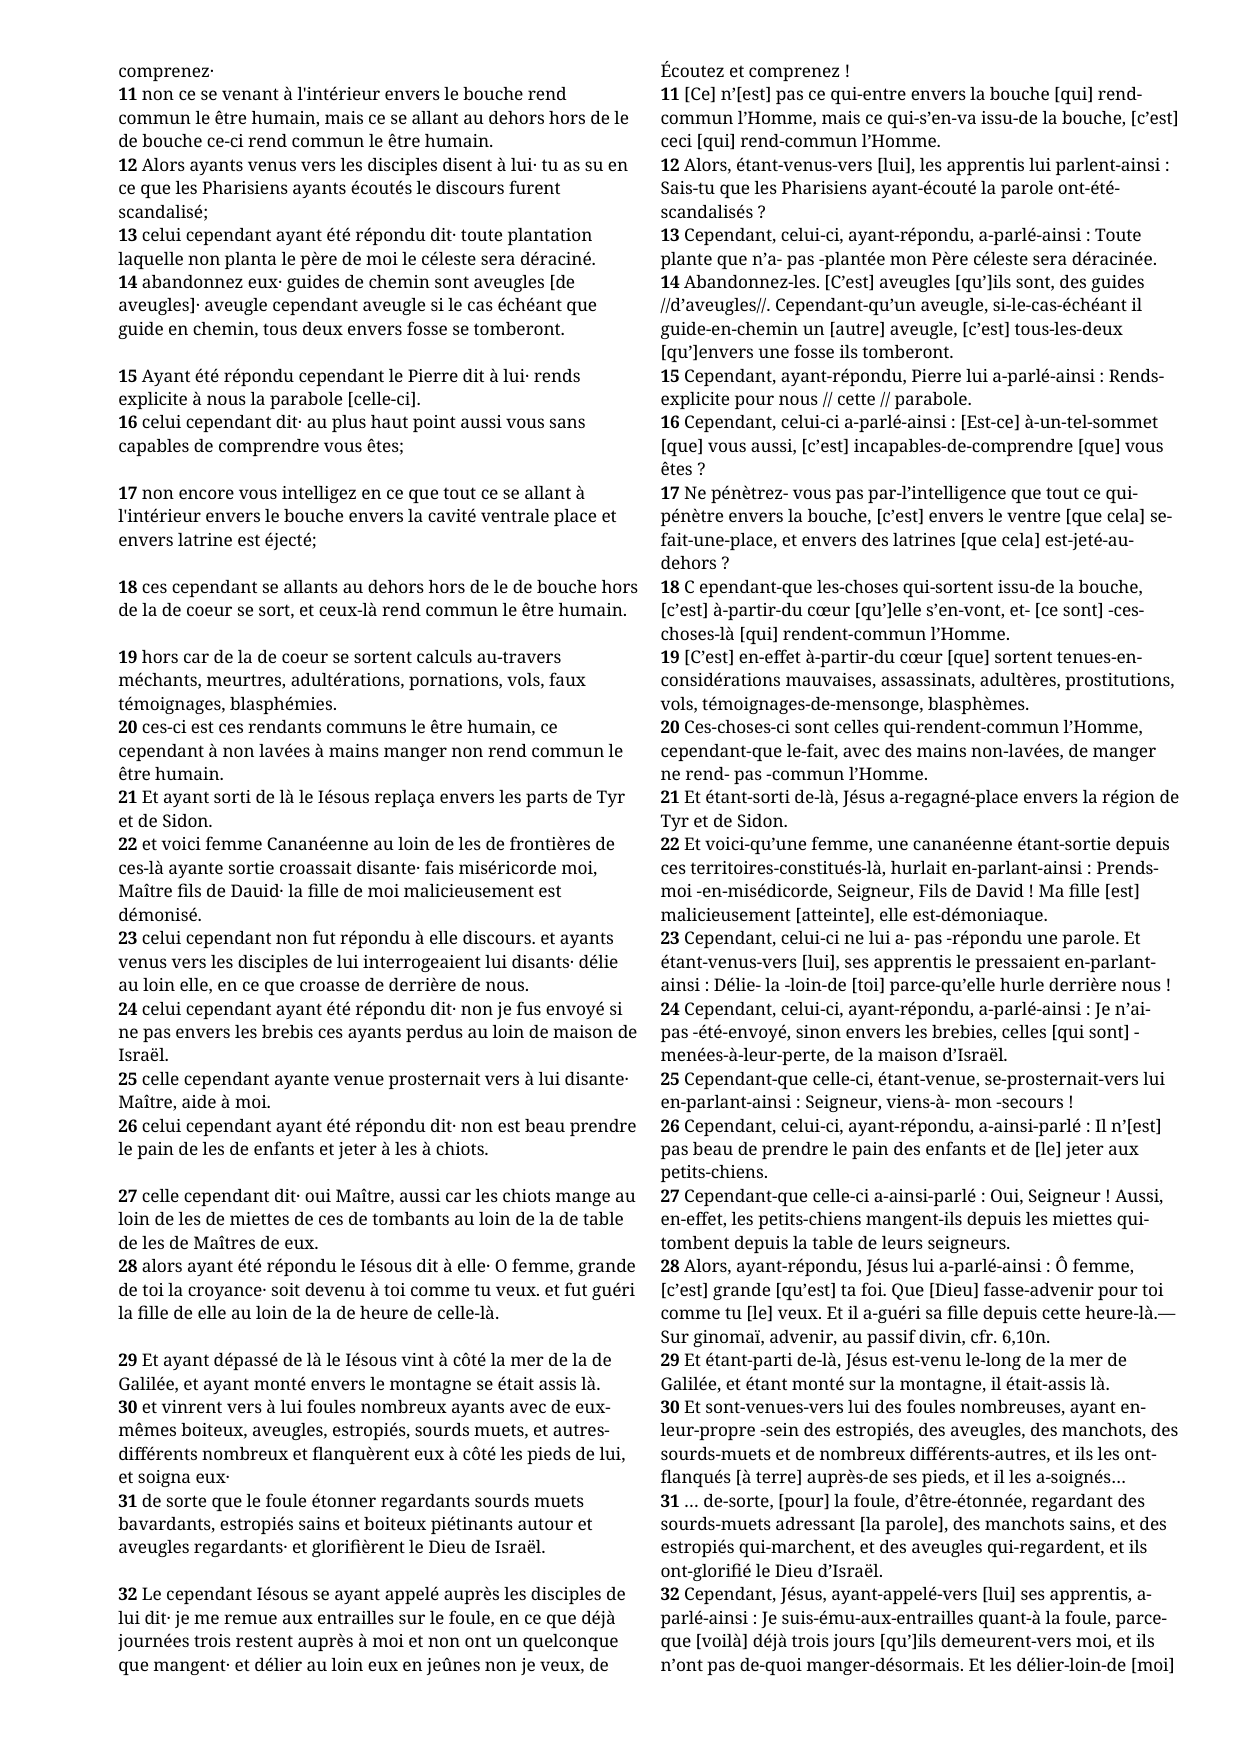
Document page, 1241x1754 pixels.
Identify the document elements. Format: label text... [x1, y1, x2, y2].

table_cell 14 abandonnez eux· guides de chemin sont aveugles [de aveugles]· aveugle cependant aveugle si le cas échéant que guide en chemin, tous deux envers fosse se tomberont. [118, 270, 639, 364]
table_cell 31 … de-sorte, [pour] la foule, d’être-étonnée, regardant des sourds-muets adressant [la parole], des manchots sains, et des estropiés qui-marchent, et des aveugles qui-regardent, et ils ont-glorifié le Dieu d’Israël. [660, 1489, 1181, 1582]
table_cell [639, 1184, 660, 1254]
table_cell [639, 411, 660, 481]
table_cell 19 hors car de la de coeur se sortent calculs au-travers méchants, meurtres, adultérations, pornations, vols, faux témoignages, blasphémies. [118, 645, 639, 715]
table_cell 10 et se ayant appelé auprès le foule dit à eux· écoutez et comprenez· [118, 59, 639, 82]
table_cell [639, 481, 660, 575]
table_cell 24 celui cependant ayant été répondu dit· non je fus envoyé si ne pas envers les brebis ces ayants perdus au loin de maison de Israël. [118, 997, 639, 1067]
table_cell [639, 364, 660, 411]
table_cell [639, 1583, 660, 1676]
table_cell [639, 1067, 660, 1114]
table_cell [639, 645, 660, 715]
table_cell 32 Cependant, Jésus, ayant-appelé-vers [lui] ses apprentis, a-parlé-ainsi : Je suis-ému-aux-entrailles quant-à la foule, parce-que [voilà] déjà trois jours [qu’]ils demeurent-vers moi, et ils n’ont pas de-quoi manger-désormais. Et les délier-loin-de [moi] à jeun, je ne [le] veux pas, de-peur-qu’ils ne défaillent-désormais en chemin. [660, 1583, 1181, 1676]
table_cell 11 non ce se venant à l'intérieur envers le bouche rend commun le être humain, mais ce se allant au dehors hors de le de bouche ce-ci rend commun le être humain. [118, 83, 639, 153]
table_cell 29 Et étant-parti de-là, Jésus est-venu le-long de la mer de Galilée, et étant monté sur la montagne, il était-assis là. [660, 1348, 1181, 1395]
table_cell [639, 1114, 660, 1184]
table_cell [639, 153, 660, 223]
table_cell [639, 1489, 660, 1582]
table_cell 24 Cependant, celui-ci, ayant-répondu, a-parlé-ainsi : Je n’ai- pas -été-envoyé, sinon envers les brebies, celles [qui sont] -menées-à-leur-perte, de la maison d’Israël. [660, 997, 1181, 1067]
table_cell [639, 59, 660, 82]
table_cell 19 [C’est] en-effet à-partir-du cœur [que] sortent tenues-en-considérations mauvaises, assassinats, adultères, prostitutions, vols, témoignages-de-mensonge, blasphèmes. [660, 645, 1181, 715]
table_cell [639, 83, 660, 153]
table_cell 26 celui cependant ayant été répondu dit· non est beau prendre le pain de les de enfants et jeter à les à chiots. [118, 1114, 639, 1184]
table_cell 16 celui cependant dit· au plus haut point aussi vous sans capables de comprendre vous êtes; [118, 411, 639, 481]
table_cell 22 et voici femme Cananéenne au loin de les de frontières de ces-là ayante sortie croassait disante· fais miséricorde moi, Maître fils de Dauid· la fille de moi malicieusement est démonisé. [118, 833, 639, 926]
table_cell 30 Et sont-venues-vers lui des foules nombreuses, ayant en- leur-propre -sein des estropiés, des aveugles, des manchots, des sourds-muets et de nombreux différents-autres, et ils les ont-flanqués [à terre] auprès-de ses pieds, et il les a-soignés… [660, 1395, 1181, 1489]
table_cell 15 Ayant été répondu cependant le Pierre dit à lui· rends explicite à nous la parabole [celle-ci]. [118, 364, 639, 411]
table_cell [639, 926, 660, 997]
table_cell [639, 833, 660, 926]
table_cell 18 ces cependant se allants au dehors hors de le de bouche hors de la de coeur se sort, et ceux-là rend commun le être humain. [118, 575, 639, 645]
table_cell 26 Cependant, celui-ci, ayant-répondu, a-ainsi-parlé : Il n’[est] pas beau de prendre le pain des enfants et de [le] jeter aux petits-chiens. [660, 1114, 1181, 1184]
table_cell 25 celle cependant ayante venue prosternait vers à lui disante· Maître, aide à moi. [118, 1067, 639, 1114]
table_cell 22 Et voici-qu’une femme, une cananéenne étant-sortie depuis ces territoires-constitués-là, hurlait en-parlant-ainsi : Prends- moi -en-misédicorde, Seigneur, Fils de David ! Ma fille [est] malicieusement [atteinte], elle est-démoniaque. [660, 833, 1181, 926]
table_cell [639, 1348, 660, 1395]
table_cell [639, 715, 660, 786]
table_cell 28 alors ayant été répondu le Iésous dit à elle· O femme, grande de toi la croyance· soit devenu à toi comme tu veux. et fut guéri la fille de elle au loin de la de heure de celle-là. [118, 1254, 639, 1348]
table_cell 20 Ces-choses-ci sont celles qui-rendent-commun l’Homme, cependant-que le-fait, avec des mains non-lavées, de manger ne rend- pas -commun l’Homme. [660, 715, 1181, 786]
table_cell 31 de sorte que le foule étonner regardants sourds muets bavardants, estropiés sains et boiteux piétinants autour et aveugles regardants· et glorifièrent le Dieu de Israël. [118, 1489, 639, 1582]
table_cell 20 ces-ci est ces rendants communs le être humain, ce cependant à non lavées à mains manger non rend commun le être humain. [118, 715, 639, 786]
table_cell [639, 997, 660, 1067]
table_cell [639, 575, 660, 645]
table_cell 25 Cependant-que celle-ci, étant-venue, se-prosternait-vers lui en-parlant-ainsi : Seigneur, viens-à- mon -secours ! [660, 1067, 1181, 1114]
table_cell [639, 270, 660, 364]
table_cell 12 Alors ayants venus vers les disciples disent à lui· tu as su en ce que les Pharisiens ayants écoutés le discours furent scandalisé; [118, 153, 639, 223]
table_cell [639, 1254, 660, 1348]
table_cell 18 C ependant-que les-choses qui-sortent issu-de la bouche, [c’est] à-partir-du cœur [qu’]elle s’en-vont, et- [ce sont] -ces-choses-là [qui] rendent-commun l’Homme. [660, 575, 1181, 645]
table_cell 17 Ne pénètrez- vous pas par-l’intelligence que tout ce qui-pénètre envers la bouche, [c’est] envers le ventre [que cela] se-fait-une-place, et envers des latrines [que cela] est-jeté-au-dehors ? [660, 481, 1181, 575]
table_cell 23 celui cependant non fut répondu à elle discours. et ayants venus vers les disciples de lui interrogeaient lui disants· délie au loin elle, en ce que croasse de derrière de nous. [118, 926, 639, 997]
table_cell 16 Cependant, celui-ci a-parlé-ainsi : [Est-ce] à-un-tel-sommet [que] vous aussi, [c’est] incapables-de-comprendre [que] vous êtes ? [660, 411, 1181, 481]
table_cell 23 Cependant, celui-ci ne lui a- pas -répondu une parole. Et étant-venus-vers [lui], ses apprentis le pressaient en-parlant-ainsi : Délie- la -loin-de [toi] parce-qu’elle hurle derrière nous ! [660, 926, 1181, 997]
table_cell 21 Et étant-sorti de-là, Jésus a-regagné-place envers la région de Tyr et de Sidon. [660, 786, 1181, 832]
table_cell 10 Et, ayant-appelé-vers [lui] la foule, il leur a-parlé-ainsi : Écoutez et comprenez ! [660, 59, 1181, 82]
table_cell [639, 1395, 660, 1489]
table_cell 28 Alors, ayant-répondu, Jésus lui a-parlé-ainsi : Ô femme, [c’est] grande [qu’est] ta foi. Que [Dieu] fasse-advenir pour toi comme tu [le] veux. Et il a-guéri sa fille depuis cette heure-là.— Sur ginomaï, advenir, au passif divin, cfr. 6,10n. [660, 1254, 1181, 1348]
table_cell 15 Cependant, ayant-répondu, Pierre lui a-parlé-ainsi : Rends-explicite pour nous // cette // parabole. [660, 364, 1181, 411]
table_cell [639, 223, 660, 270]
table_cell [639, 786, 660, 832]
table_cell 32 Le cependant Iésous se ayant appelé auprès les disciples de lui dit· je me remue aux entrailles sur le foule, en ce que déjà journées trois restent auprès à moi et non ont un quelconque que mangent· et délier au loin eux en jeûnes non je veux, de peur que que soient défailli en à la à chemin. [118, 1583, 639, 1676]
table_cell 12 Alors, étant-venus-vers [lui], les apprentis lui parlent-ainsi : Sais-tu que les Pharisiens ayant-écouté la parole ont-été-scandalisés ? [660, 153, 1181, 223]
table_cell 13 Cependant, celui-ci, ayant-répondu, a-parlé-ainsi : Toute plante que n’a- pas -plantée mon Père céleste sera déracinée. [660, 223, 1181, 270]
table_cell 17 non encore vous intelligez en ce que tout ce se allant à l'intérieur envers le bouche envers la cavité ventrale place et envers latrine est éjecté; [118, 481, 639, 575]
table_cell 11 [Ce] n’[est] pas ce qui-entre envers la bouche [qui] rend-commun l’Homme, mais ce qui-s’en-va issu-de la bouche, [c’est] ceci [qui] rend-commun l’Homme. [660, 83, 1181, 153]
table_cell 27 Cependant-que celle-ci a-ainsi-parlé : Oui, Seigneur ! Aussi, en-effet, les petits-chiens mangent-ils depuis les miettes qui-tombent depuis la table de leurs seigneurs. [660, 1184, 1181, 1254]
table_cell 21 Et ayant sorti de là le Iésous replaça envers les parts de Tyr et de Sidon. [118, 786, 639, 832]
table_cell 13 celui cependant ayant été répondu dit· toute plantation laquelle non planta le père de moi le céleste sera déraciné. [118, 223, 639, 270]
table_cell 27 celle cependant dit· oui Maître, aussi car les chiots mange au loin de les de miettes de ces de tombants au loin de la de table de les de Maîtres de eux. [118, 1184, 639, 1254]
table_cell 29 Et ayant dépassé de là le Iésous vint à côté la mer de la de Galilée, et ayant monté envers le montagne se était assis là. [118, 1348, 639, 1395]
table_cell 30 et vinrent vers à lui foules nombreux ayants avec de eux-mêmes boiteux, aveugles, estropiés, sourds muets, et autres-différents nombreux et flanquèrent eux à côté les pieds de lui, et soigna eux· [118, 1395, 639, 1489]
table_cell 14 Abandonnez-les. [C’est] aveugles [qu’]ils sont, des guides //d’aveugles//. Cependant-qu’un aveugle, si-le-cas-échéant il guide-en-chemin un [autre] aveugle, [c’est] tous-les-deux [qu’]envers une fosse ils tomberont. [660, 270, 1181, 364]
